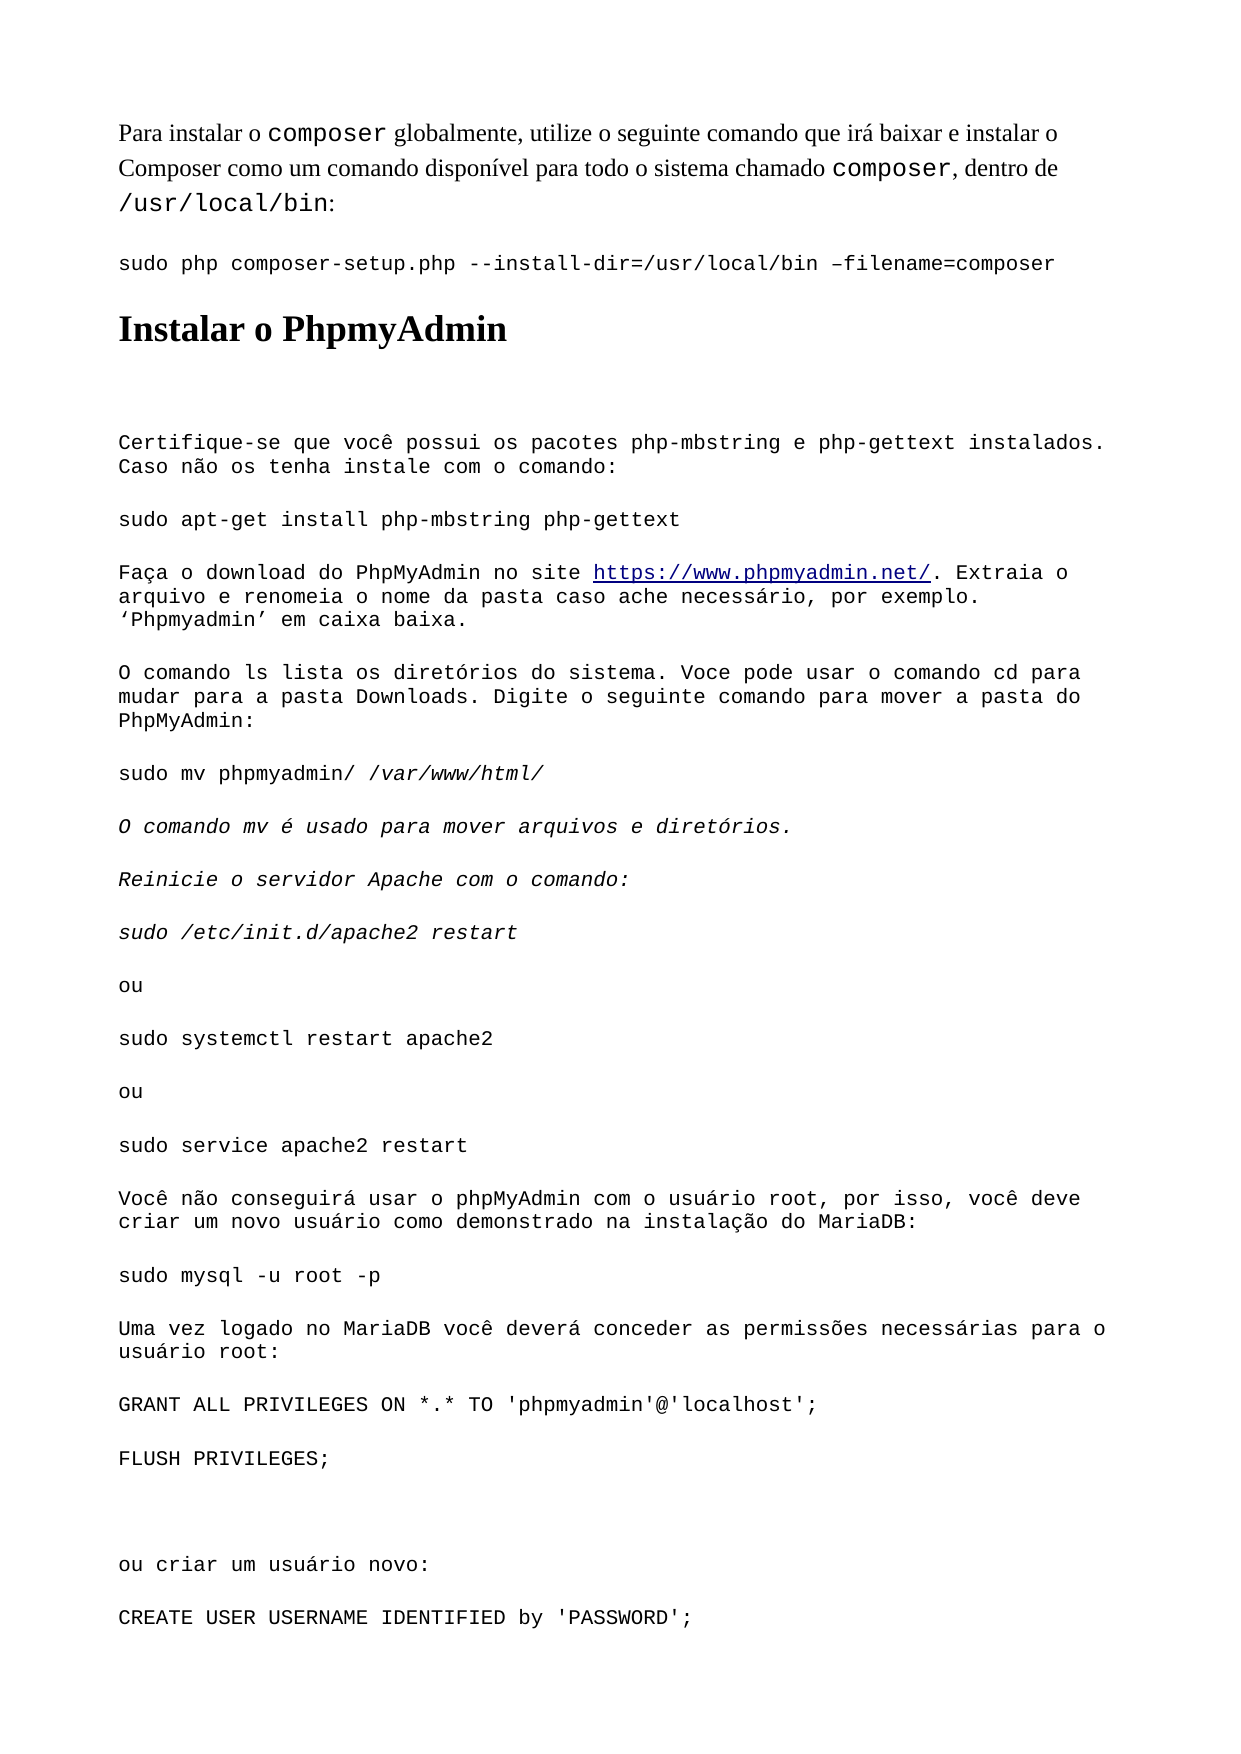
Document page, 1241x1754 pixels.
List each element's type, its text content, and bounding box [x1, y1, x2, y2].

text FLUSH PRIVILEGES; [118, 1448, 1122, 1471]
text O comando ls lista os diretórios do sistema. Voce pode usar o comando cd para mudar para a pasta Downloads. Digite o seguinte comando para mover a pasta do PhpMyAdmin: [118, 662, 1122, 733]
text sudo mysql -u root -p [118, 1264, 1122, 1288]
text ou [118, 975, 1122, 999]
text Para instalar o composer globalmente, utilize o seguinte comando que irá baixar e instalar o Composer como um comando disponível para todo o sistema chamado composer, dentro de /usr/local/bin: [118, 118, 1122, 219]
text sudo service apache2 restart [118, 1135, 1122, 1158]
text Você não conseguirá usar o phpMyAdmin com o usuário root, por isso, você deve criar um novo usuário como demonstrado na instalação do MariaDB: [118, 1188, 1122, 1235]
text sudo apt-get install php-mbstring php-gettext [118, 509, 1122, 532]
text Uma vez logado no MariaDB você deverá conceder as permissões necessárias para o usuário root: [118, 1318, 1122, 1365]
text sudo mv phpmyadmin/ /var/www/html/ [118, 763, 1122, 786]
text Instalar o PhpmyAdmin [118, 306, 1122, 349]
text Reinicie o servidor Apache com o comando: [118, 869, 1122, 893]
text sudo php composer-setup.php --install-dir=/usr/local/bin –filename=composer [118, 253, 1122, 277]
text sudo /etc/init.d/apache2 restart [118, 922, 1122, 946]
text CREATE USER USERNAME IDENTIFIED by 'PASSWORD'; [118, 1607, 1122, 1631]
text O comando mv é usado para mover arquivos e diretórios. [118, 816, 1122, 839]
text sudo systemctl restart apache2 [118, 1028, 1122, 1052]
text GRANT ALL PRIVILEGES ON *.* TO 'phpmyadmin'@'localhost'; [118, 1394, 1122, 1418]
text Certifique-se que você possui os pacotes php-mbstring e php-gettext instalados. Caso não os tenha instale com o comando: [118, 432, 1122, 479]
text ou criar um usuário novo: [118, 1554, 1122, 1577]
text Faça o download do PhpMyAdmin no site https://www.phpmyadmin.net/. Extraia o arquivo e renomeia o nome da pasta caso ache necessário, por exemplo. ‘Phpmyadmin’ em caixa baixa. [118, 562, 1122, 633]
text ou [118, 1082, 1122, 1105]
